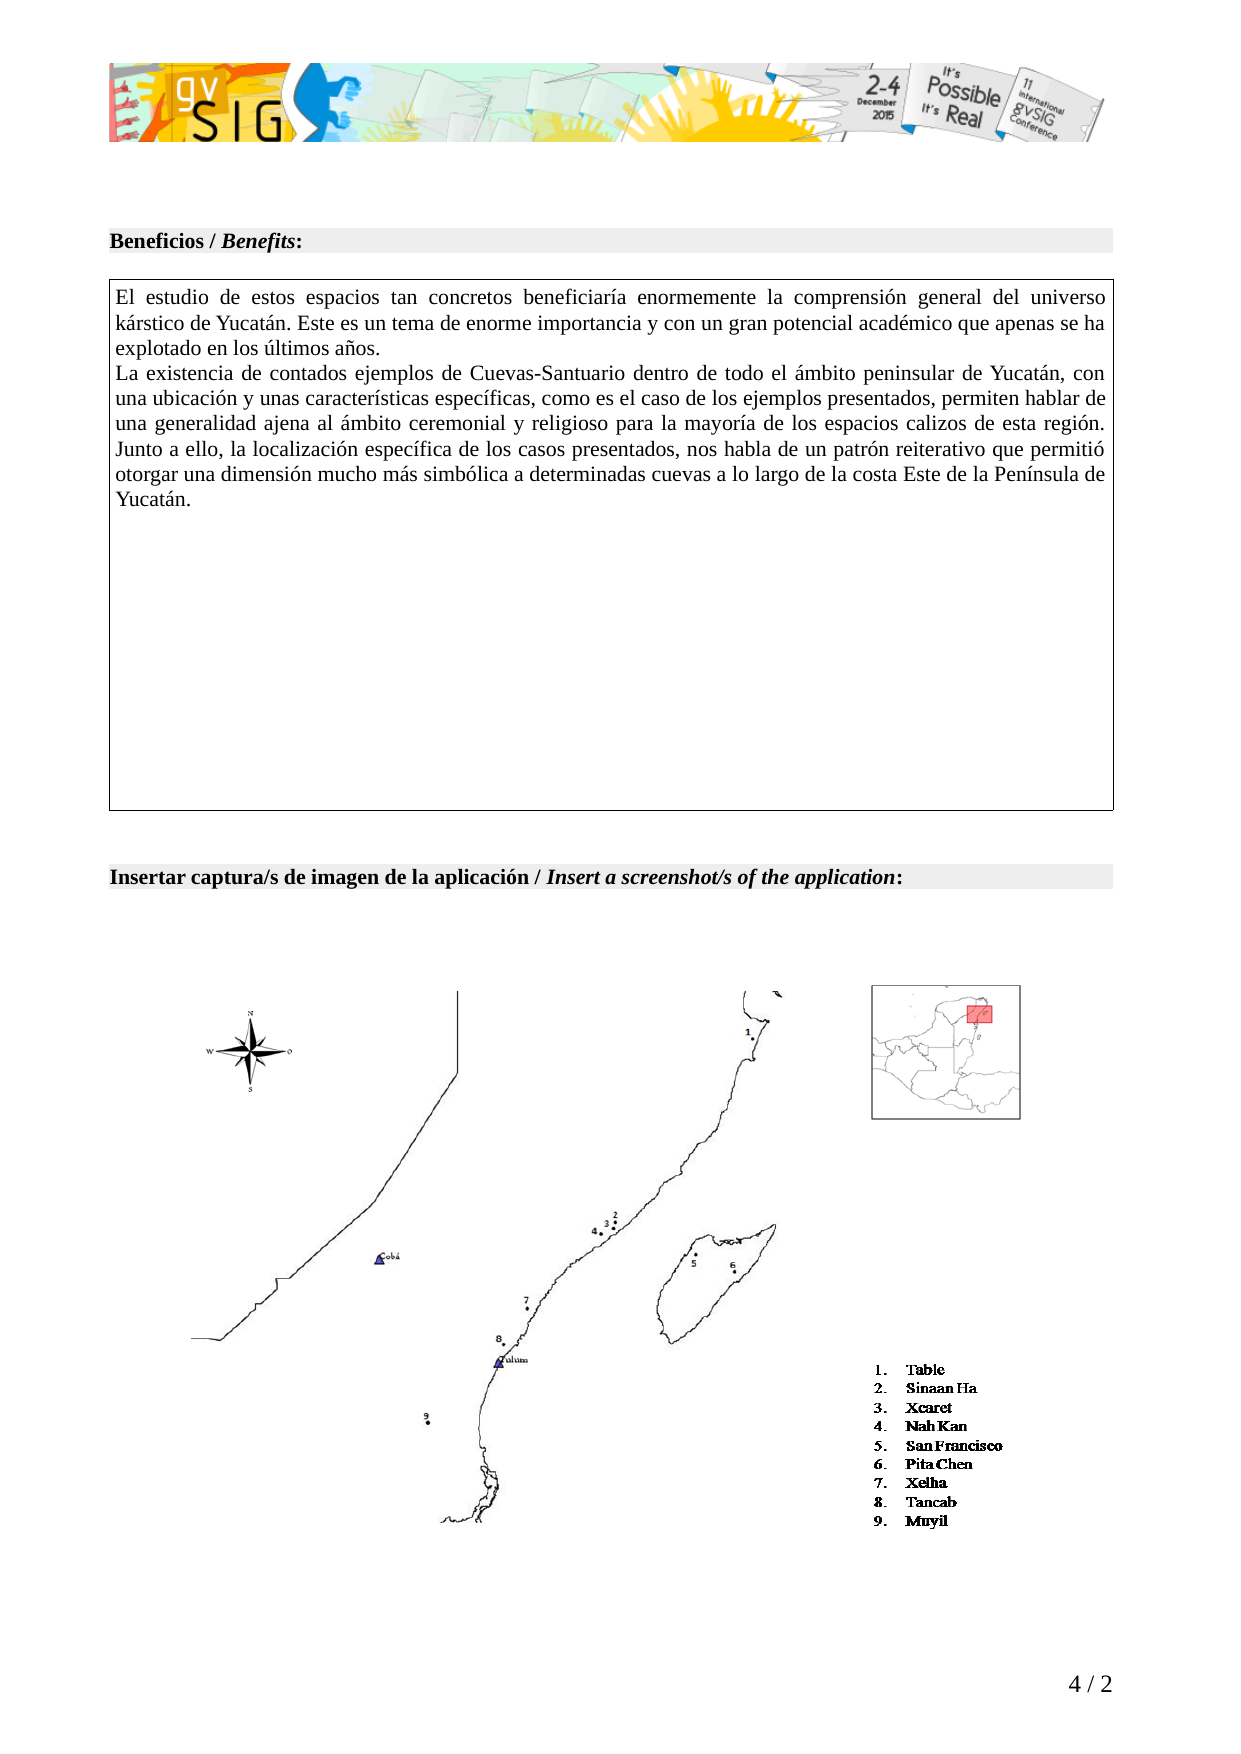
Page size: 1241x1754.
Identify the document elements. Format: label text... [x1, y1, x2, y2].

table_header El estudio de estos espacios tan concretos beneficiaría enormemente la comprensión general del universo kárstico de Yucatán. Este es un tema de enorme importancia y con un gran potencial académico que apenas se ha explotado en los últimos años. La existencia de contados ejemplos de Cuevas-Santuario dentro de todo el ámbito peninsular de Yucatán, con una ubicación y unas características específicas, como es el caso de los ejemplos presentados, permiten hablar de una generalidad ajena al ámbito ceremonial y religioso para la mayoría de los espacios calizos de esta región. Junto a ello, la localización específica de los casos presentados, nos habla de un patrón reiterativo que permitió otorgar una dimensión mucho más simbólica a determinadas cuevas a lo largo de la costa Este de la Península de Yucatán. [110, 280, 1113, 810]
picture [109, 63, 319, 142]
text Insertar captura/s de imagen de la aplicación / Insert a screenshot/s of the application: [109, 864, 1113, 889]
picture [321, 63, 1113, 142]
text Beneficios / Benefits: [109, 228, 1113, 253]
picture [185, 953, 1038, 1561]
